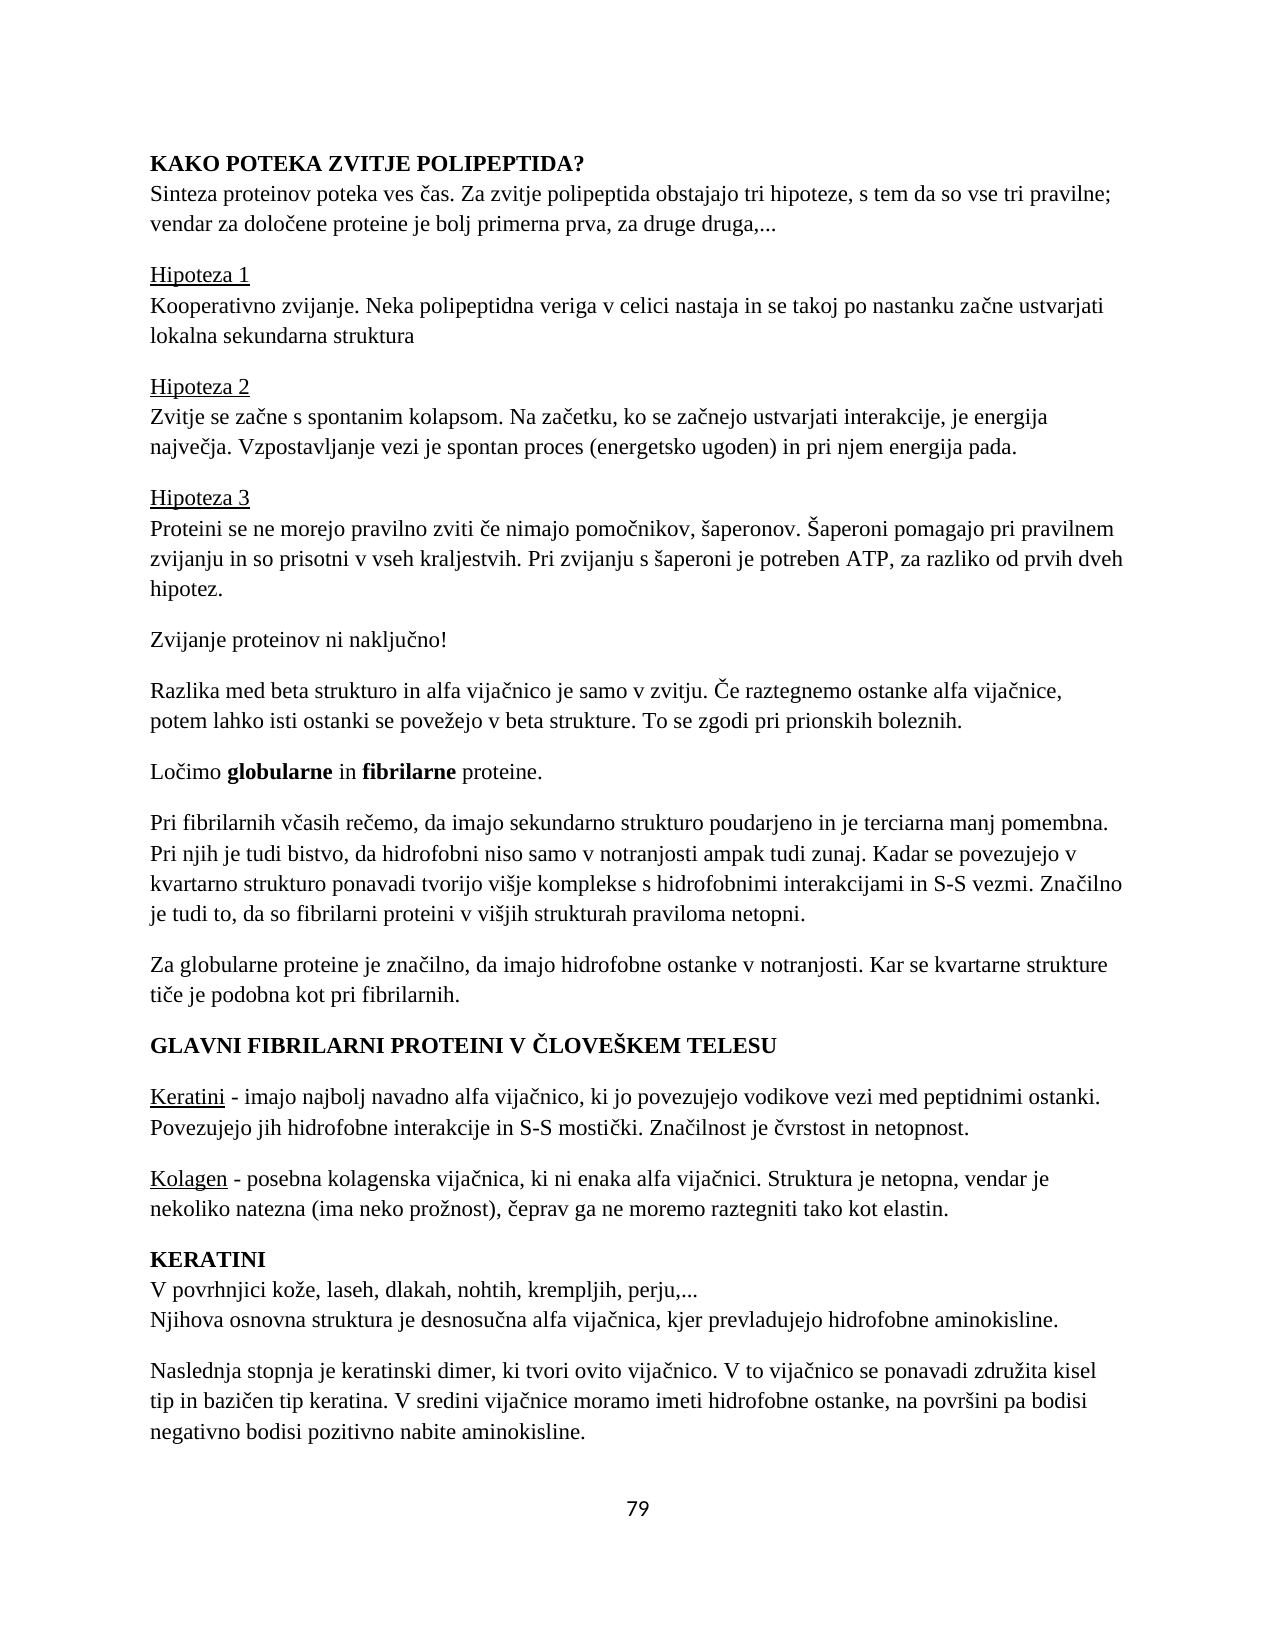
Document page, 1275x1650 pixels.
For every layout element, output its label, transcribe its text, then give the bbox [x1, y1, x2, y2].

text KAKO POTEKA ZVITJE POLIPEPTIDA? Sinteza proteinov poteka ves čas. Za zvitje polipeptida obstajajo tri hipoteze, s tem da so vse tri pravilne; vendar za določene proteine je bolj primerna prva, za druge druga,... [150, 150, 1125, 237]
text Keratini - imajo najbolj navadno alfa vijačnico, ki jo povezujejo vodikove vezi med peptidnimi ostanki. Povezujejo jih hidrofobne interakcije in S-S mostički. Značilnost je čvrstost in netopnost. [150, 1083, 1125, 1140]
text Hipoteza 2 Zvitje se začne s spontanim kolapsom. Na začetku, ko se začnejo ustvarjati interakcije, je energija največja. Vzpostavljanje vezi je spontan proces (energetsko ugoden) in pri njem energija pada. [150, 373, 1125, 460]
text Naslednja stopnja je keratinski dimer, ki tvori ovito vijačnico. V to vijačnico se ponavadi združita kisel tip in bazičen tip keratina. V sredini vijačnice moramo imeti hidrofobne ostanke, na površini pa bodisi negativno bodisi pozitivno nabite aminokisline. [150, 1357, 1125, 1444]
text Ločimo globularne in fibrilarne proteine. [150, 758, 1125, 785]
text GLAVNI FIBRILARNI PROTEINI V ČLOVEŠKEM TELESU [150, 1032, 1125, 1059]
text Pri fibrilarnih včasih rečemo, da imajo sekundarno strukturo poudarjeno in je terciarna manj pomembna. Pri njih je tudi bistvo, da hidrofobni niso samo v notranjosti ampak tudi zunaj. Kadar se povezujejo v kvartarno strukturo ponavadi tvorijo višje komplekse s hidrofobnimi interakcijami in S-S vezmi. Značilno je tudi to, da so fibrilarni proteini v višjih strukturah praviloma netopni. [150, 809, 1125, 926]
text Za globularne proteine je značilno, da imajo hidrofobne ostanke v notranjosti. Kar se kvartarne strukture tiče je podobna kot pri fibrilarnih. [150, 951, 1125, 1008]
text Zvijanje proteinov ni naključno! [150, 626, 1125, 652]
text Razlika med beta strukturo in alfa vijačnico je samo v zvitju. Če raztegnemo ostanke alfa vijačnice, potem lahko isti ostanki se povežejo v beta strukture. To se zgodi pri prionskih boleznih. [150, 677, 1125, 734]
text KERATINI V povrhnjici kože, laseh, dlakah, nohtih, krempljih, perju,... Njihova osnovna struktura je desnosučna alfa vijačnica, kjer prevladujejo hidrofobne aminokisline. [150, 1246, 1125, 1333]
text Kolagen - posebna kolagenska vijačnica, ki ni enaka alfa vijačnici. Struktura je netopna, vendar je nekoliko natezna (ima neko prožnost), čeprav ga ne moremo raztegniti tako kot elastin. [150, 1164, 1125, 1221]
text Hipoteza 1 Kooperativno zvijanje. Neka polipeptidna veriga v celici nastaja in se takoj po nastanku začne ustvarjati lokalna sekundarna struktura [150, 261, 1125, 348]
text Hipoteza 3 Proteini se ne morejo pravilno zviti če nimajo pomočnikov, šaperonov. Šaperoni pomagajo pri pravilnem zvijanju in so prisotni v vseh kraljestvih. Pri zvijanju s šaperoni je potreben ATP, za razliko od prvih dveh hipotez. [150, 484, 1125, 601]
